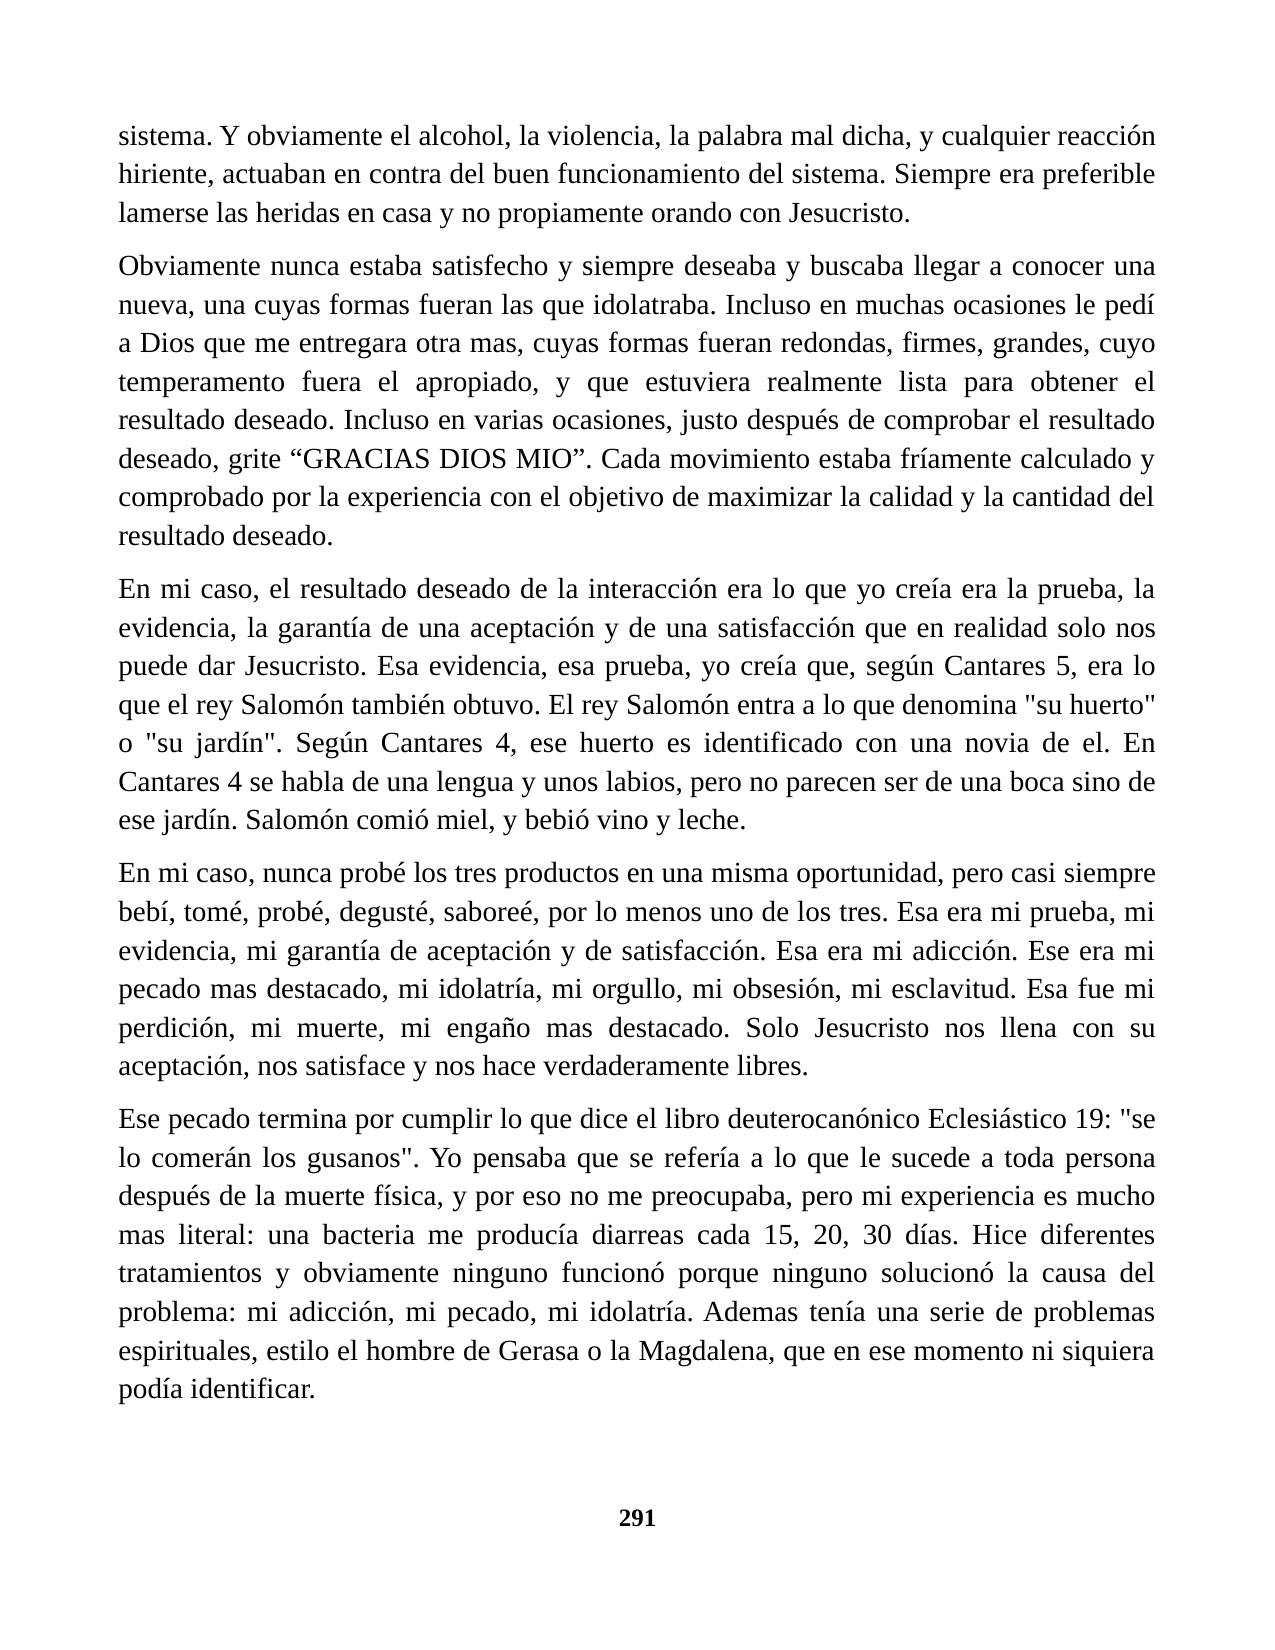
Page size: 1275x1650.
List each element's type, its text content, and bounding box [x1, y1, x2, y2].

text En mi caso, nunca probé los tres productos en una misma oportunidad, pero casi siempre bebí, tomé, probé, degusté, saboreé, por lo menos uno de los tres. Esa era mi prueba, mi evidencia, mi garantía de aceptación y de satisfacción. Esa era mi adicción. Ese era mi pecado mas destacado, mi idolatría, mi orgullo, mi obsesión, mi esclavitud. Esa fue mi perdición, mi muerte, mi engaño mas destacado. Solo Jesucristo nos llena con su aceptación, nos satisface y nos hace verdaderamente libres. [118, 856, 1157, 1082]
text En mi caso, el resultado deseado de la interacción era lo que yo creía era la prueba, la evidencia, la garantía de una aceptación y de una satisfacción que en realidad solo nos puede dar Jesucristo. Esa evidencia, esa prueba, yo creía que, según Cantares 5, era lo que el rey Salomón también obtuvo. El rey Salomón entra a lo que denomina "su huerto" o "su jardín". Según Cantares 4, ese huerto es identificado con una novia de el. En Cantares 4 se habla de una lengua y unos labios, pero no parecen ser de una boca sino de ese jardín. Salomón comió miel, y bebió vino y leche. [118, 571, 1157, 836]
text Obviamente nunca estaba satisfecho y siempre deseaba y buscaba llegar a conocer una nueva, una cuyas formas fueran las que idolatraba. Incluso en muchas ocasiones le pedí a Dios que me entregara otra mas, cuyas formas fueran redondas, firmes, grandes, cuyo temperamento fuera el apropiado, y que estuviera realmente lista para obtener el resultado deseado. Incluso en varias ocasiones, justo después de comprobar el resultado deseado, grite “GRACIAS DIOS MIO”. Cada movimiento estaba fríamente calculado y comprobado por la experiencia con el objetivo de maximizar la calidad y la cantidad del resultado deseado. [118, 248, 1157, 552]
text Ese pecado termina por cumplir lo que dice el libro deuterocanónico Eclesiástico 19: "se lo comerán los gusanos". Yo pensaba que se refería a lo que le sucede a toda persona después de la muerte física, y por eso no me preocupaba, pero mi experiencia es mucho mas literal: una bacteria me producía diarreas cada 15, 20, 30 días. Hice diferentes tratamientos y obviamente ninguno funcionó porque ninguno solucionó la causa del problema: mi adicción, mi pecado, mi idolatría. Ademas tenía una serie de problemas espirituales, estilo el hombre de Gerasa o la Magdalena, que en ese momento ni siquiera podía identificar. [118, 1101, 1157, 1405]
text sistema. Y obviamente el alcohol, la violencia, la palabra mal dicha, y cualquier reacción hiriente, actuaban en contra del buen funcionamiento del sistema. Siempre era preferible lamerse las heridas en casa y no propiamente orando con Jesucristo. [118, 118, 1157, 229]
